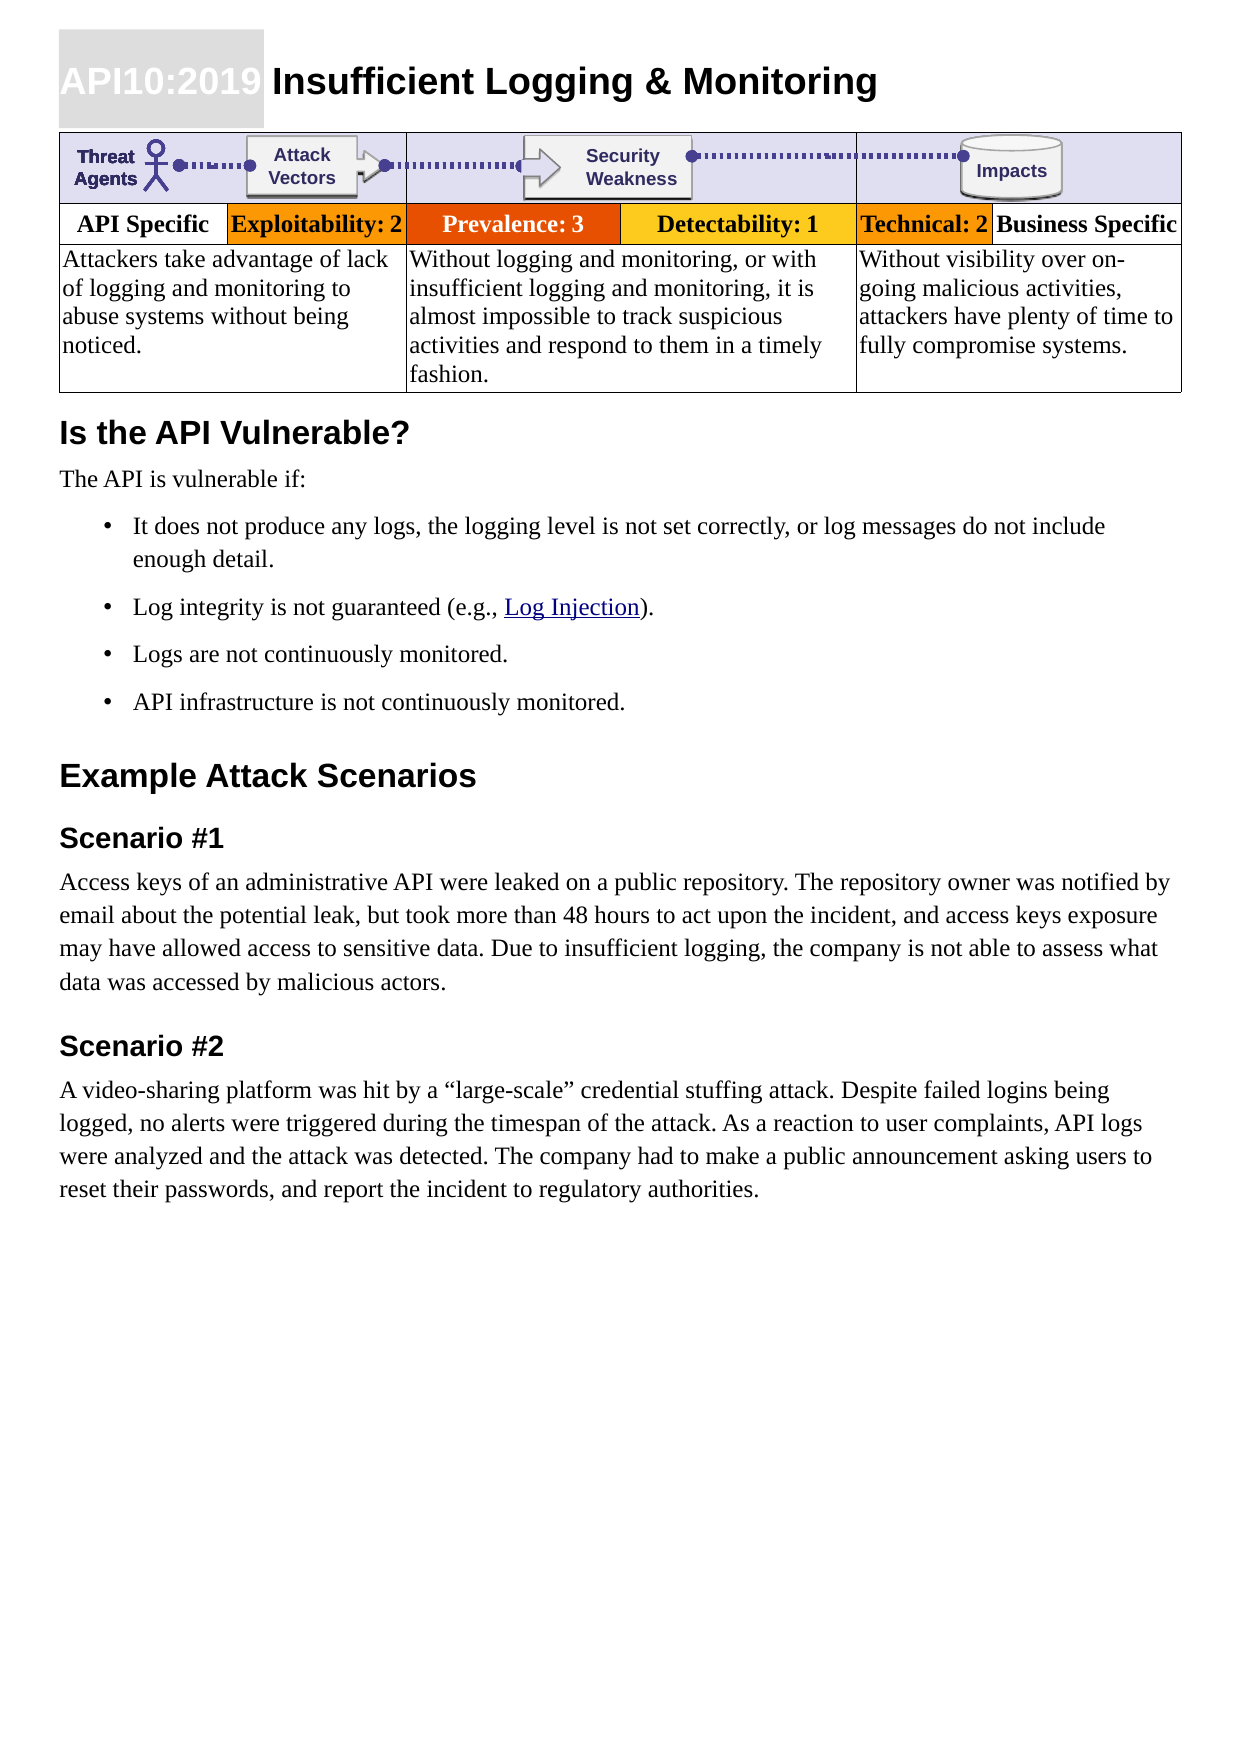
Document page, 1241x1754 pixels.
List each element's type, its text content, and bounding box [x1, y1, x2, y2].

subtitle Is the API Vulnerable? [59, 412, 1181, 451]
text The API is vulnerable if: [59, 464, 1181, 492]
table_cell Prevalence: 3 [407, 204, 620, 244]
table_header [992, 133, 1181, 203]
table_cell API Specific [60, 204, 227, 244]
table_cell Without logging and monitoring, or with insufficient logging and monitoring, it is almost impossible to track suspicious activities and respond to them in a timely fashion. [407, 245, 856, 392]
subtitle Scenario #2 [59, 1029, 1181, 1062]
list Log integrity is not guaranteed (e.g., Log Injection). [103, 592, 1181, 621]
text A video-sharing platform was hit by a “large-scale” credential stuffing attack. Despite failed logins being logged, no alerts were triggered during the timespan of the attack. As a reaction to user complaints, API logs were analyzed and the attack was detected. The company had to make a public announcement asking users to reset their passwords, and report the incident to regulatory authorities. [59, 1075, 1181, 1203]
subtitle Example Attack Scenarios [59, 756, 1181, 794]
list API infrastructure is not continuously monitored. [103, 687, 1181, 716]
table_cell Exploitability: 2 [228, 204, 406, 244]
list Logs are not continuously monitored. [103, 639, 1181, 668]
table_header [227, 133, 406, 203]
table_header [857, 133, 992, 203]
table_header [60, 133, 227, 203]
table_header [620, 133, 856, 203]
table_cell Business Specific [993, 204, 1181, 244]
list It does not produce any logs, the logging level is not set correctly, or log messages do not include enough detail. [103, 511, 1181, 573]
table_cell Technical: 2 [857, 204, 992, 244]
table_cell Detectability: 1 [621, 204, 856, 244]
table_header [407, 133, 620, 203]
table_cell Attackers take advantage of lack of logging and monitoring to abuse systems without being noticed. [60, 245, 406, 392]
table_cell Without visibility over on-going malicious activities, attackers have plenty of time to fully compromise systems. [857, 245, 1181, 392]
subtitle Scenario #1 [59, 821, 1181, 855]
text Access keys of an administrative API were leaked on a public repository. The repository owner was notified by email about the potential leak, but took more than 48 hours to act upon the incident, and access keys exposure may have allowed access to sensitive data. Due to insufficient logging, the company is not able to assess what data was accessed by malicious actors. [59, 867, 1181, 995]
